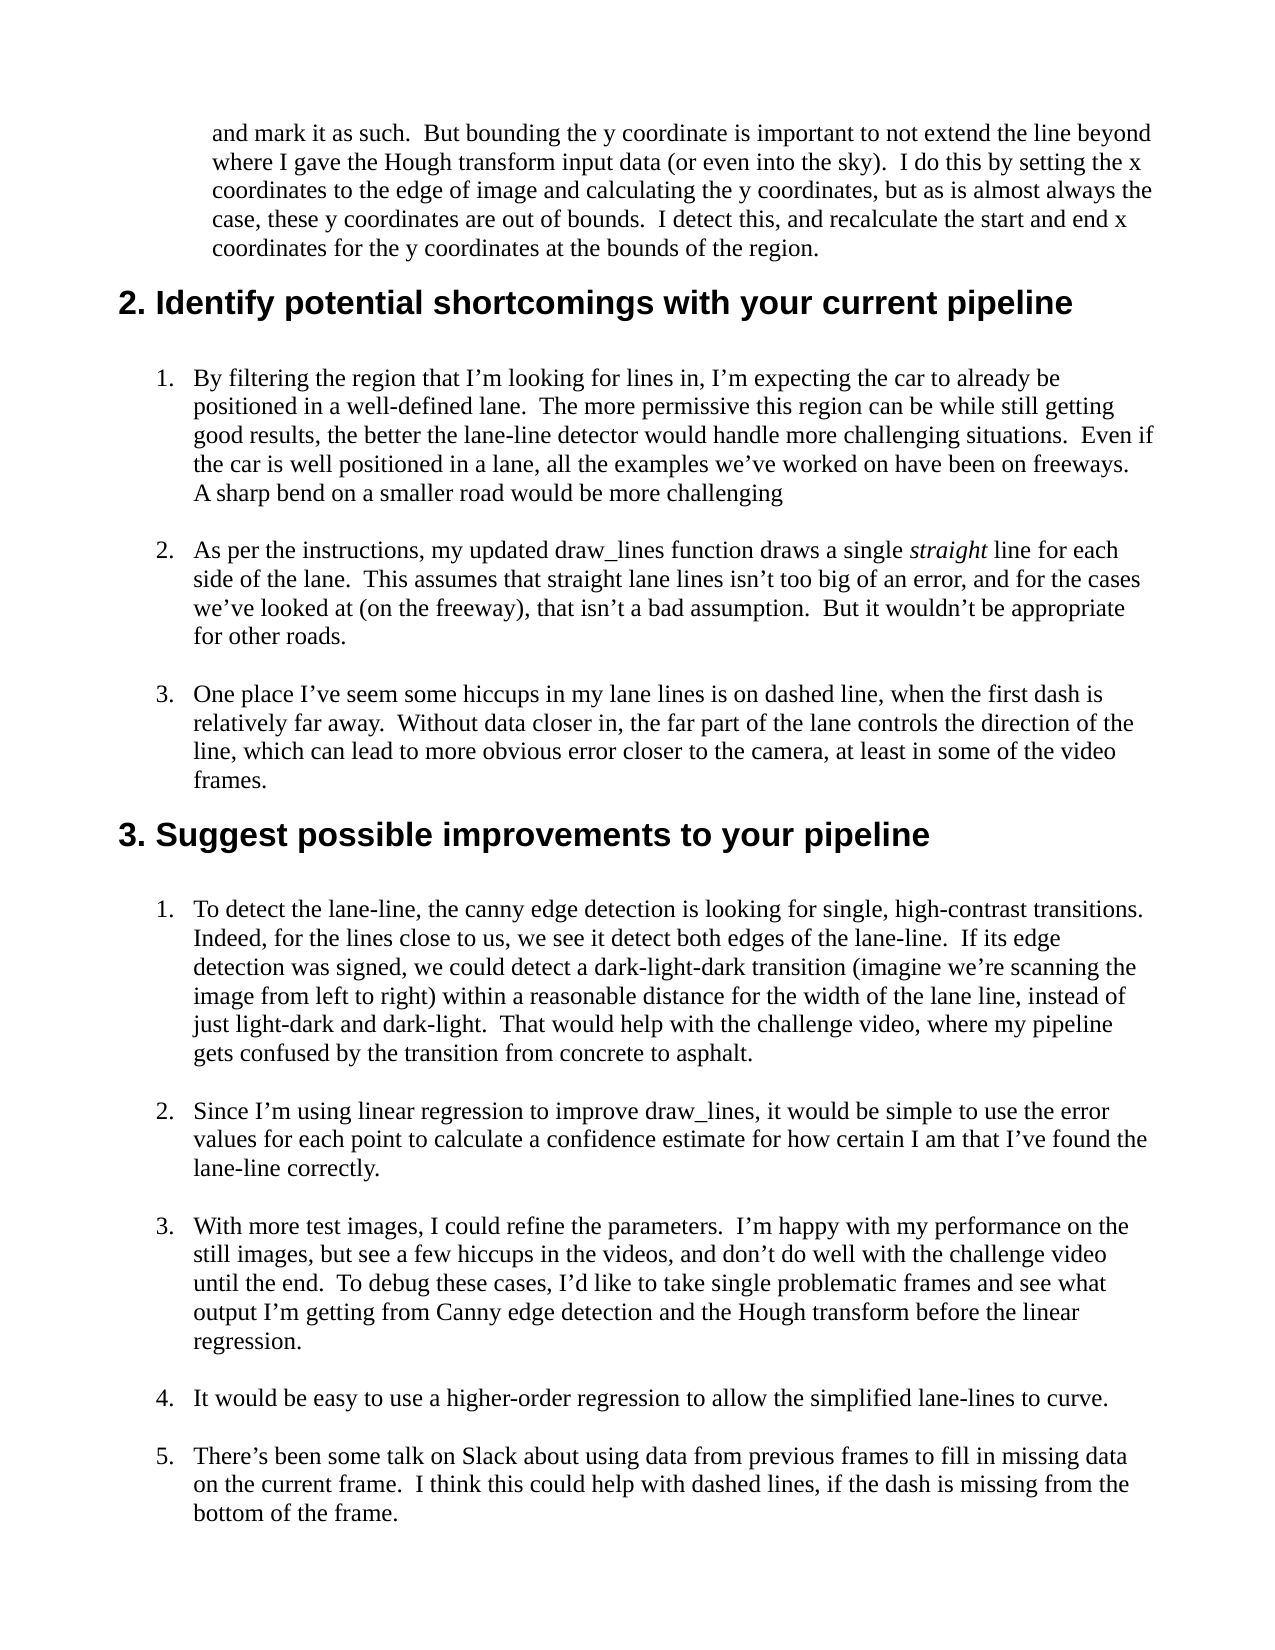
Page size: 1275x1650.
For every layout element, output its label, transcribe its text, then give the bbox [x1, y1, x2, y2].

list With more test images, I could refine the parameters. I’m happy with my performance on the still images, but see a few hiccups in the videos, and don’t do well with the challenge video until the end. To debug these cases, I’d like to take single problematic frames and see what output I’m getting from Canny edge detection and the Hough transform before the linear regression. [156, 1211, 1157, 1354]
list By filtering the region that I’m looking for lines in, I’m expecting the car to already be positioned in a well-defined lane. The more permissive this region can be while still getting good results, the better the lane-line detector would handle more challenging situations. Even if the car is well positioned in a lane, all the examples we’ve worked on have been on freeways. A sharp bend on a smaller road would be more challenging [156, 363, 1157, 506]
subtitle 3. Suggest possible improvements to your pipeline [118, 815, 1157, 853]
list To detect the lane-line, the canny edge detection is looking for single, high-contrast transitions. Indeed, for the lines close to us, we see it detect both edges of the lane-line. If its edge detection was signed, we could detect a dark-light-dark transition (imagine we’re scanning the image from left to right) within a reasonable distance for the width of the lane line, instead of just light-dark and dark-light. That would help with the challenge video, where my pipeline gets confused by the transition from concrete to asphalt. [156, 894, 1157, 1067]
subtitle 2. Identify potential shortcomings with your current pipeline [118, 283, 1157, 321]
list As per the instructions, my updated draw_lines function draws a single straight line for each side of the lane. This assumes that straight lane lines isn’t too big of an error, and for the cases we’ve looked at (on the freeway), that isn’t a bad assumption. But it wouldn’t be appropriate for other roads. [156, 535, 1157, 650]
list and mark it as such. But bounding the y coordinate is important to not extend the line beyond where I gave the Hough transform input data (or even into the sky). I do this by setting the x coordinates to the edge of image and calculating the y coordinates, but as is almost always the case, these y coordinates are out of bounds. I detect this, and recalculate the start and end x coordinates for the y coordinates at the bounds of the region. [174, 118, 1157, 262]
list It would be easy to use a higher-order regression to allow the simplified lane-lines to curve. [156, 1383, 1157, 1412]
list One place I’ve seem some hiccups in my lane lines is on dashed line, when the first dash is relatively far away. Without data closer in, the far part of the lane controls the direction of the line, which can lead to more obvious error closer to the camera, at least in some of the video frames. [156, 679, 1157, 794]
list There’s been some talk on Slack about using data from previous frames to fill in missing data on the current frame. I think this could help with dashed lines, if the dash is missing from the bottom of the frame. [156, 1441, 1157, 1527]
list Since I’m using linear regression to improve draw_lines, it would be simple to use the error values for each point to calculate a confidence estimate for how certain I am that I’ve found the lane-line correctly. [156, 1096, 1157, 1182]
